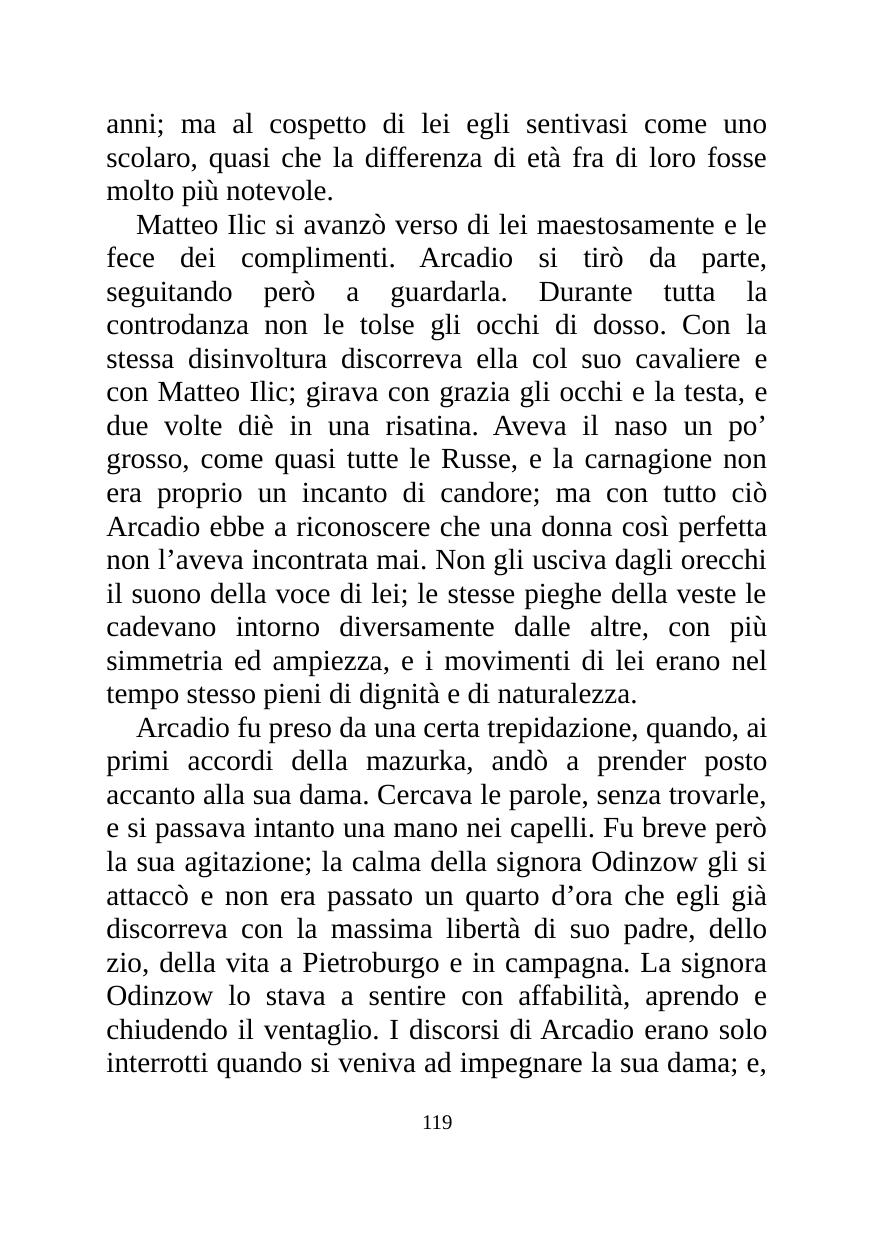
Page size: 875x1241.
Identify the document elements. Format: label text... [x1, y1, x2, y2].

text anni; ma al cospetto di lei egli sentivasi come uno scolaro, quasi che la differenza di età fra di loro fosse molto più notevole. [106, 106, 768, 207]
text Arcadio fu preso da una certa trepidazione, quando, ai primi accordi della mazurka, andò a prender posto accanto alla sua dama. Cercava le parole, senza trovarle, e si passava intanto una mano nei capelli. Fu breve però la sua agitazione; la calma della signora Odinzow gli si attaccò e non era passato un quarto d’ora che egli già discorreva con la massima libertà di suo padre, dello zio, della vita a Pietroburgo e in campagna. La signora Odinzow lo stava a sentire con affabilità, aprendo e chiudendo il ventaglio. I discorsi di Arcadio erano solo interrotti quando si veniva ad impegnare la sua dama; e, [106, 710, 768, 1079]
text Matteo Ilic si avanzò verso di lei maestosamente e le fece dei complimenti. Arcadio si tirò da parte, seguitando però a guardarla. Durante tutta la controdanza non le tolse gli occhi di dosso. Con la stessa disinvoltura discorreva ella col suo cavaliere e con Matteo Ilic; girava con grazia gli occhi e la testa, e due volte diè in una risatina. Aveva il naso un po’ grosso, come quasi tutte le Russe, e la carnagione non era proprio un incanto di candore; ma con tutto ciò Arcadio ebbe a riconoscere che una donna così perfetta non l’aveva incontrata mai. Non gli usciva dagli orecchi il suono della voce di lei; le stesse pieghe della veste le cadevano intorno diversamente dalle altre, con più simmetria ed ampiezza, e i movimenti di lei erano nel tempo stesso pieni di dignità e di naturalezza. [106, 207, 768, 710]
